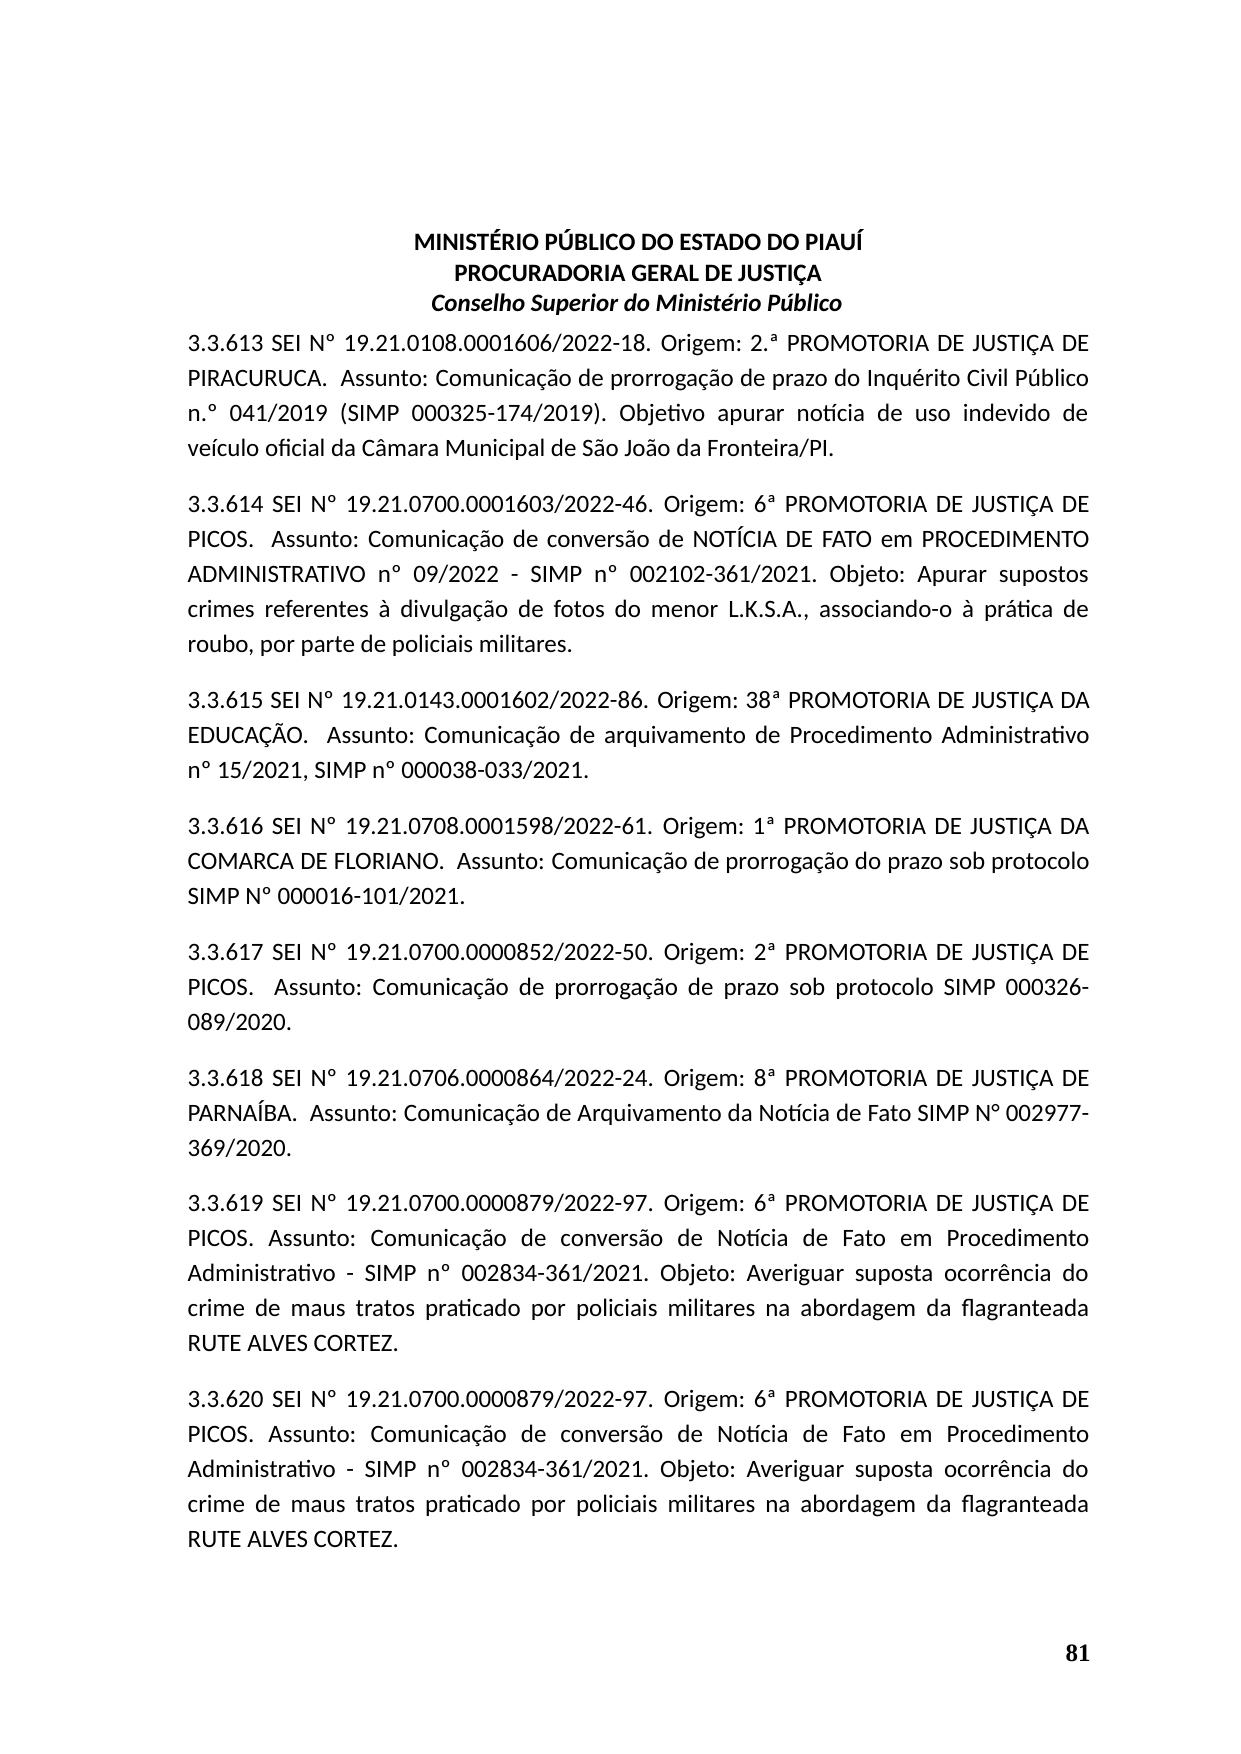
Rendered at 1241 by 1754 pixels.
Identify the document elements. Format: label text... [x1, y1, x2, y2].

text 3.3.616 SEI Nº 19.21.0708.0001598/2022-61. Origem: 1ª PROMOTORIA DE JUSTIÇA DA COMARCA DE FLORIANO. Assunto: Comunicação de prorrogação do prazo sob protocolo SIMP Nº 000016-101/2021. [187, 810, 1090, 911]
text 3.3.613 SEI Nº 19.21.0108.0001606/2022-18. Origem: 2.ª PROMOTORIA DE JUSTIÇA DE PIRACURUCA. Assunto: Comunicação de prorrogação de prazo do Inquérito Civil Público n.º 041/2019 (SIMP 000325-174/2019). Objetivo apurar notícia de uso indevido de veículo oficial da Câmara Municipal de São João da Fronteira/PI. [187, 327, 1090, 463]
text 3.3.614 SEI Nº 19.21.0700.0001603/2022-46. Origem: 6ª PROMOTORIA DE JUSTIÇA DE PICOS. Assunto: Comunicação de conversão de NOTÍCIA DE FATO em PROCEDIMENTO ADMINISTRATIVO nº 09/2022 - SIMP nº 002102-361/2021. Objeto: Apurar supostos crimes referentes à divulgação de fotos do menor L.K.S.A., associando-o à prática de roubo, por parte de policiais militares. [187, 488, 1090, 659]
text 3.3.618 SEI Nº 19.21.0706.0000864/2022-24. Origem: 8ª PROMOTORIA DE JUSTIÇA DE PARNAÍBA. Assunto: Comunicação de Arquivamento da Notícia de Fato SIMP N° 002977-369/2020. [187, 1062, 1090, 1162]
text 3.3.620 SEI Nº 19.21.0700.0000879/2022-97. Origem: 6ª PROMOTORIA DE JUSTIÇA DE PICOS. Assunto: Comunicação de conversão de Notícia de Fato em Procedimento Administrativo - SIMP nº 002834-361/2021. Objeto: Averiguar suposta ocorrência do crime de maus tratos praticado por policiais militares na abordagem da flagranteada RUTE ALVES CORTEZ. [187, 1383, 1090, 1554]
text 3.3.615 SEI Nº 19.21.0143.0001602/2022-86. Origem: 38ª PROMOTORIA DE JUSTIÇA DA EDUCAÇÃO. Assunto: Comunicação de arquivamento de Procedimento Administrativo nº 15/2021, SIMP nº 000038-033/2021. [187, 684, 1090, 785]
text 3.3.617 SEI Nº 19.21.0700.0000852/2022-50. Origem: 2ª PROMOTORIA DE JUSTIÇA DE PICOS. Assunto: Comunicação de prorrogação de prazo sob protocolo SIMP 000326-089/2020. [187, 936, 1090, 1036]
text 3.3.619 SEI Nº 19.21.0700.0000879/2022-97. Origem: 6ª PROMOTORIA DE JUSTIÇA DE PICOS. Assunto: Comunicação de conversão de Notícia de Fato em Procedimento Administrativo - SIMP nº 002834-361/2021. Objeto: Averiguar suposta ocorrência do crime de maus tratos praticado por policiais militares na abordagem da flagranteada RUTE ALVES CORTEZ. [187, 1187, 1090, 1358]
